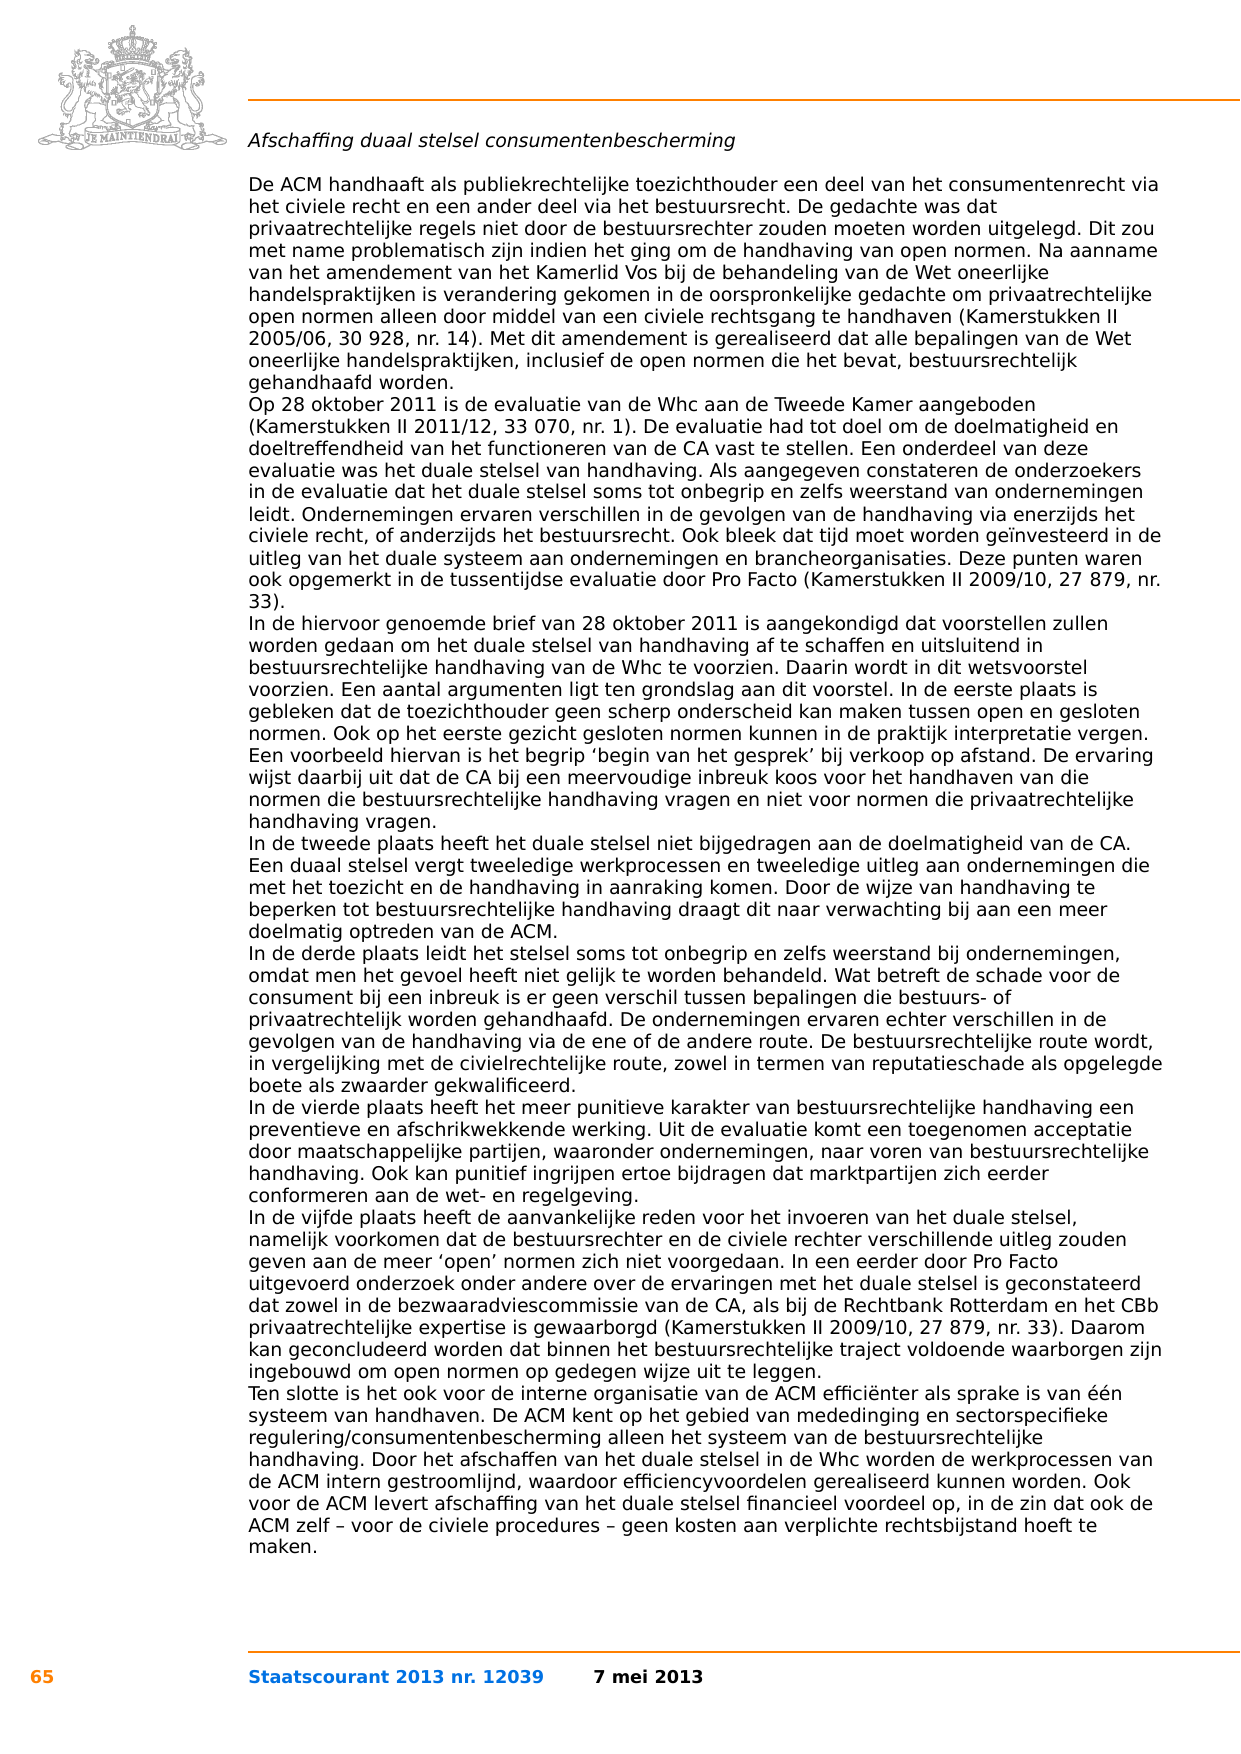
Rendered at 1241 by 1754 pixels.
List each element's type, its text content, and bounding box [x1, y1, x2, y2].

subtitle Afschaffing duaal stelsel consumentenbescherming [248, 130, 1163, 152]
picture [38, 25, 227, 150]
text In de hiervoor genoemde brief van 28 oktober 2011 is aangekondigd dat voorstellen zullen worden gedaan om het duale stelsel van handhaving af te schaffen en uitsluitend in bestuursrechtelijke handhaving van de Whc te voorzien. Daarin wordt in dit wetsvoorstel voorzien. Een aantal argumenten ligt ten grondslag aan dit voorstel. In de eerste plaats is gebleken dat de toezichthouder geen scherp onderscheid kan maken tussen open en gesloten normen. Ook op het eerste gezicht gesloten normen kunnen in de praktijk interpretatie vergen. Een voorbeeld hiervan is het begrip ‘begin van het gesprek’ bij verkoop op afstand. De ervaring wijst daarbij uit dat de CA bij een meervoudige inbreuk koos voor het handhaven van die normen die bestuursrechtelijke handhaving vragen en niet voor normen die privaatrechtelijke handhaving vragen. [248, 613, 1163, 833]
text Ten slotte is het ook voor de interne organisatie van de ACM efficiënter als sprake is van één systeem van handhaven. De ACM kent op het gebied van mededinging en sectorspecifieke regulering/consumentenbescherming alleen het systeem van de bestuursrechtelijke handhaving. Door het afschaffen van het duale stelsel in de Whc worden de werkprocessen van de ACM intern gestroomlijnd, waardoor efficiencyvoordelen gerealiseerd kunnen worden. Ook voor de ACM levert afschaffing van het duale stelsel financieel voordeel op, in de zin dat ook de ACM zelf – voor de civiele procedures – geen kosten aan verplichte rechtsbijstand hoeft te maken. [248, 1383, 1163, 1558]
text In de tweede plaats heeft het duale stelsel niet bijgedragen aan de doelmatigheid van de CA. Een duaal stelsel vergt tweeledige werkprocessen en tweeledige uitleg aan ondernemingen die met het toezicht en de handhaving in aanraking komen. Door de wijze van handhaving te beperken tot bestuursrechtelijke handhaving draagt dit naar verwachting bij aan een meer doelmatig optreden van de ACM. [248, 833, 1163, 943]
text In de derde plaats leidt het stelsel soms tot onbegrip en zelfs weerstand bij ondernemingen, omdat men het gevoel heeft niet gelijk te worden behandeld. Wat betreft de schade voor de consument bij een inbreuk is er geen verschil tussen bepalingen die bestuurs- of privaatrechtelijk worden gehandhaafd. De ondernemingen ervaren echter verschillen in de gevolgen van de handhaving via de ene of de andere route. De bestuursrechtelijke route wordt, in vergelijking met de civielrechtelijke route, zowel in termen van reputatieschade als opgelegde boete als zwaarder gekwalificeerd. [248, 943, 1163, 1097]
text Op 28 oktober 2011 is de evaluatie van de Whc aan de Tweede Kamer aangeboden (Kamerstukken II 2011/12, 33 070, nr. 1). De evaluatie had tot doel om de doelmatigheid en doeltreffendheid van het functioneren van de CA vast te stellen. Een onderdeel van deze evaluatie was het duale stelsel van handhaving. Als aangegeven constateren de onderzoekers in de evaluatie dat het duale stelsel soms tot onbegrip en zelfs weerstand van ondernemingen leidt. Ondernemingen ervaren verschillen in de gevolgen van de handhaving via enerzijds het civiele recht, of anderzijds het bestuursrecht. Ook bleek dat tijd moet worden geïnvesteerd in de uitleg van het duale systeem aan ondernemingen en brancheorganisaties. Deze punten waren ook opgemerkt in de tussentijdse evaluatie door Pro Facto (Kamerstukken II 2009/10, 27 879, nr. 33). [248, 393, 1163, 613]
text In de vierde plaats heeft het meer punitieve karakter van bestuursrechtelijke handhaving een preventieve en afschrikwekkende werking. Uit de evaluatie komt een toegenomen acceptatie door maatschappelijke partijen, waaronder ondernemingen, naar voren van bestuursrechtelijke handhaving. Ook kan punitief ingrijpen ertoe bijdragen dat marktpartijen zich eerder conformeren aan de wet- en regelgeving. [248, 1097, 1163, 1207]
text In de vijfde plaats heeft de aanvankelijke reden voor het invoeren van het duale stelsel, namelijk voorkomen dat de bestuursrechter en de civiele rechter verschillende uitleg zouden geven aan de meer ‘open’ normen zich niet voorgedaan. In een eerder door Pro Facto uitgevoerd onderzoek onder andere over de ervaringen met het duale stelsel is geconstateerd dat zowel in de bezwaaradviescommissie van de CA, als bij de Rechtbank Rotterdam en het CBb privaatrechtelijke expertise is gewaarborgd (Kamerstukken II 2009/10, 27 879, nr. 33). Daarom kan geconcludeerd worden dat binnen het bestuursrechtelijke traject voldoende waarborgen zijn ingebouwd om open normen op gedegen wijze uit te leggen. [248, 1207, 1163, 1383]
text De ACM handhaaft als publiekrechtelijke toezichthouder een deel van het consumentenrecht via het civiele recht en een ander deel via het bestuursrecht. De gedachte was dat privaatrechtelijke regels niet door de bestuursrechter zouden moeten worden uitgelegd. Dit zou met name problematisch zijn indien het ging om de handhaving van open normen. Na aanname van het amendement van het Kamerlid Vos bij de behandeling van de Wet oneerlijke handelspraktijken is verandering gekomen in de oorspronkelijke gedachte om privaatrechtelijke open normen alleen door middel van een civiele rechtsgang te handhaven (Kamerstukken II 2005/06, 30 928, nr. 14). Met dit amendement is gerealiseerd dat alle bepalingen van de Wet oneerlijke handelspraktijken, inclusief de open normen die het bevat, bestuursrechtelijk gehandhaafd worden. [248, 174, 1163, 393]
